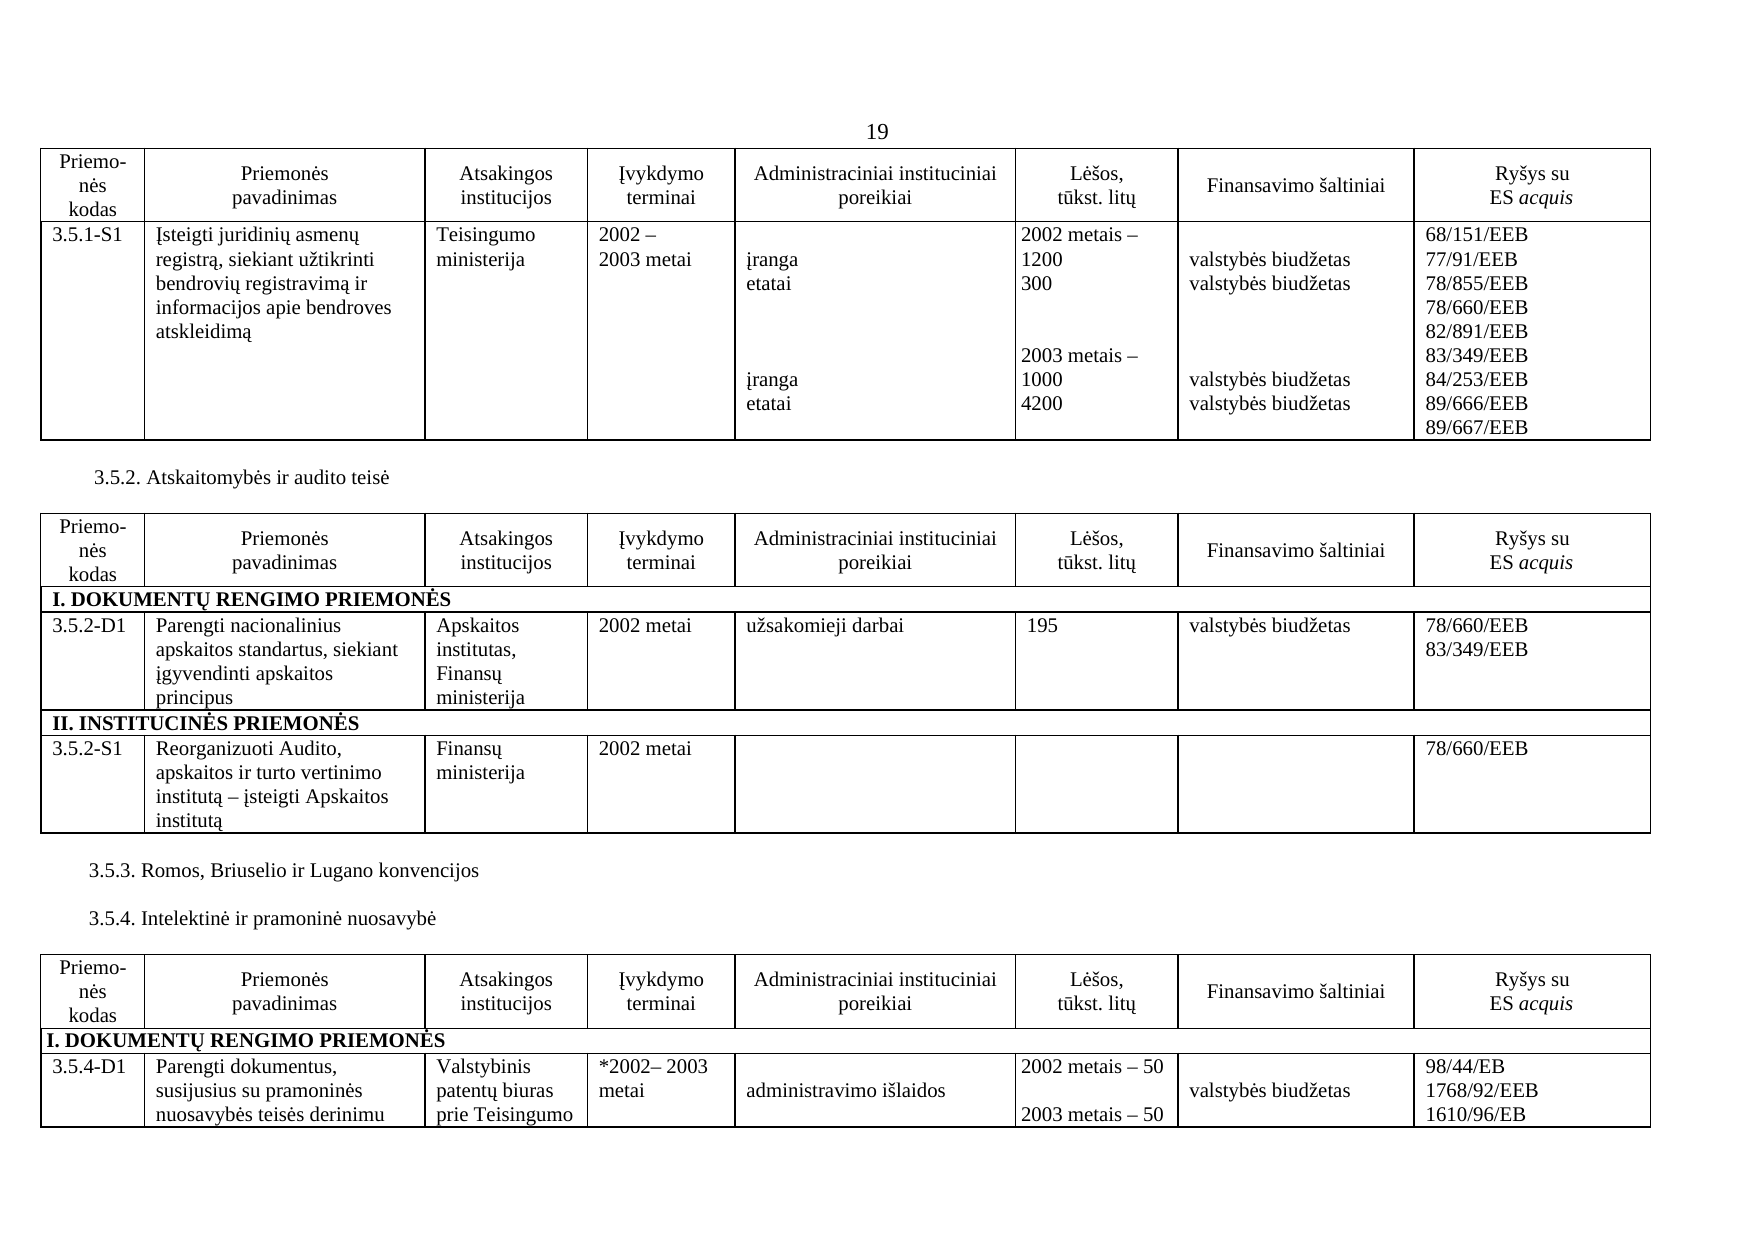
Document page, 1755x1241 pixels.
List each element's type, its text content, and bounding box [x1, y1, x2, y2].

table_header Administraciniai instituciniai poreikiai [736, 514, 1015, 586]
table_header Atsakingos institucijos [426, 955, 587, 1027]
table_cell [736, 736, 1015, 832]
table_header Atsakingos institucijos [426, 514, 587, 586]
table_cell 3.5.1-S1 [42, 222, 144, 439]
table_header Priemonės pavadinimas [145, 149, 424, 221]
table_header Įvykdymo terminai [588, 514, 734, 586]
table_cell įranga etatai įranga etatai [736, 222, 1015, 439]
table_cell Apskaitos institutas, Finansų ministerija [426, 613, 587, 709]
table_cell 2002 metais – 50 2003 metais – 50 [1016, 1054, 1177, 1126]
table_header Finansavimo šaltiniai [1179, 955, 1413, 1027]
table_cell [1016, 736, 1177, 832]
table_cell Finansų ministerija [426, 736, 587, 832]
table_cell Reorganizuoti Audito, apskaitos ir turto vertinimo institutą – įsteigti Apskaitos institutą [145, 736, 424, 832]
table_cell 78/660/EEB 83/349/EEB [1415, 613, 1650, 709]
table_cell 3.5.2-D1 [42, 613, 144, 709]
table_cell užsakomieji darbai [736, 613, 1015, 709]
table_cell Valstybinis patentų biuras prie Teisingumo [426, 1054, 587, 1126]
table_cell 2002 – 2003 metai [588, 222, 734, 439]
table_header Atsakingos institucijos [426, 149, 587, 221]
table_header Priemonės pavadinimas [145, 514, 424, 586]
table_cell Parengti nacionalinius apskaitos standartus, siekiant įgyvendinti apskaitos principus [145, 613, 424, 709]
table_cell 98/44/EB 1768/92/EEB 1610/96/EB [1415, 1054, 1650, 1126]
table_header Ryšys su ES acquis [1415, 149, 1650, 221]
table_cell Teisingumo ministerija [426, 222, 587, 439]
table_header Lėšos, tūkst. litų [1016, 955, 1177, 1027]
table_cell I. Dokumentų rengimo priemonės [42, 1029, 1650, 1052]
table_cell 2002 metai [588, 736, 734, 832]
table_header Ryšys su ES acquis [1415, 514, 1650, 586]
table_cell Parengti dokumentus, susijusius su pramoninės nuosavybės teisės derinimu [145, 1054, 424, 1126]
table_cell 68/151/EEB 77/91/EEB 78/855/EEB 78/660/EEB 82/891/EEB 83/349/EEB 84/253/EEB 89/666/EEB 89/667/EEB [1415, 222, 1650, 439]
subtitle 3.5.4. Intelektinė ir pramoninė nuosavybė [89, 906, 1666, 930]
table_cell 78/660/EEB [1415, 736, 1650, 832]
table_header Lėšos, tūkst. litų [1016, 514, 1177, 586]
table_cell 2002 metais – 1200 300 2003 metais – 1000 4200 [1016, 222, 1177, 439]
table_cell 2002 metai [588, 613, 734, 709]
table_header Priemo-nės kodas [41, 514, 144, 586]
table_header Įvykdymo terminai [588, 955, 734, 1027]
table_cell I. Dokumentų rengimo priemonės [42, 587, 1650, 611]
table_header Priemonės pavadinimas [145, 955, 424, 1027]
table_header Administraciniai instituciniai poreikiai [736, 955, 1015, 1027]
table_cell valstybės biudžetas [1179, 1054, 1413, 1126]
table_cell valstybės biudžetas valstybės biudžetas valstybės biudžetas valstybės biudžetas [1179, 222, 1413, 439]
subtitle 3.5.2. Atskaitomybės ir audito teisė [89, 464, 1666, 489]
table_cell valstybės biudžetas [1179, 613, 1413, 709]
table_header Ryšys su ES acquis [1415, 955, 1650, 1027]
table_cell *2002– 2003 metai [588, 1054, 734, 1126]
table_cell 3.5.2-S1 [42, 736, 144, 832]
table_header Įvykdymo terminai [588, 149, 734, 221]
table_cell [1179, 736, 1413, 832]
table_cell II. Institucinės priemonės [42, 711, 1650, 734]
table_header Priemo-nės kodas [41, 149, 144, 221]
table_header Finansavimo šaltiniai [1179, 514, 1413, 586]
table_header Lėšos, tūkst. litų [1016, 149, 1177, 221]
table_cell administravimo išlaidos [736, 1054, 1015, 1126]
subtitle 3.5.3. Romos, Briuselio ir Lugano konvencijos [89, 858, 1666, 882]
table_header Administraciniai instituciniai poreikiai [736, 149, 1015, 221]
table_header Priemo-nės kodas [41, 955, 144, 1027]
table_cell 195 [1016, 613, 1177, 709]
table_cell 3.5.4-D1 [42, 1054, 144, 1126]
table_cell Įsteigti juridinių asmenų registrą, siekiant užtikrinti bendrovių registravimą ir informacijos apie bendroves atskleidimą [145, 222, 424, 439]
table_header Finansavimo šaltiniai [1179, 149, 1413, 221]
